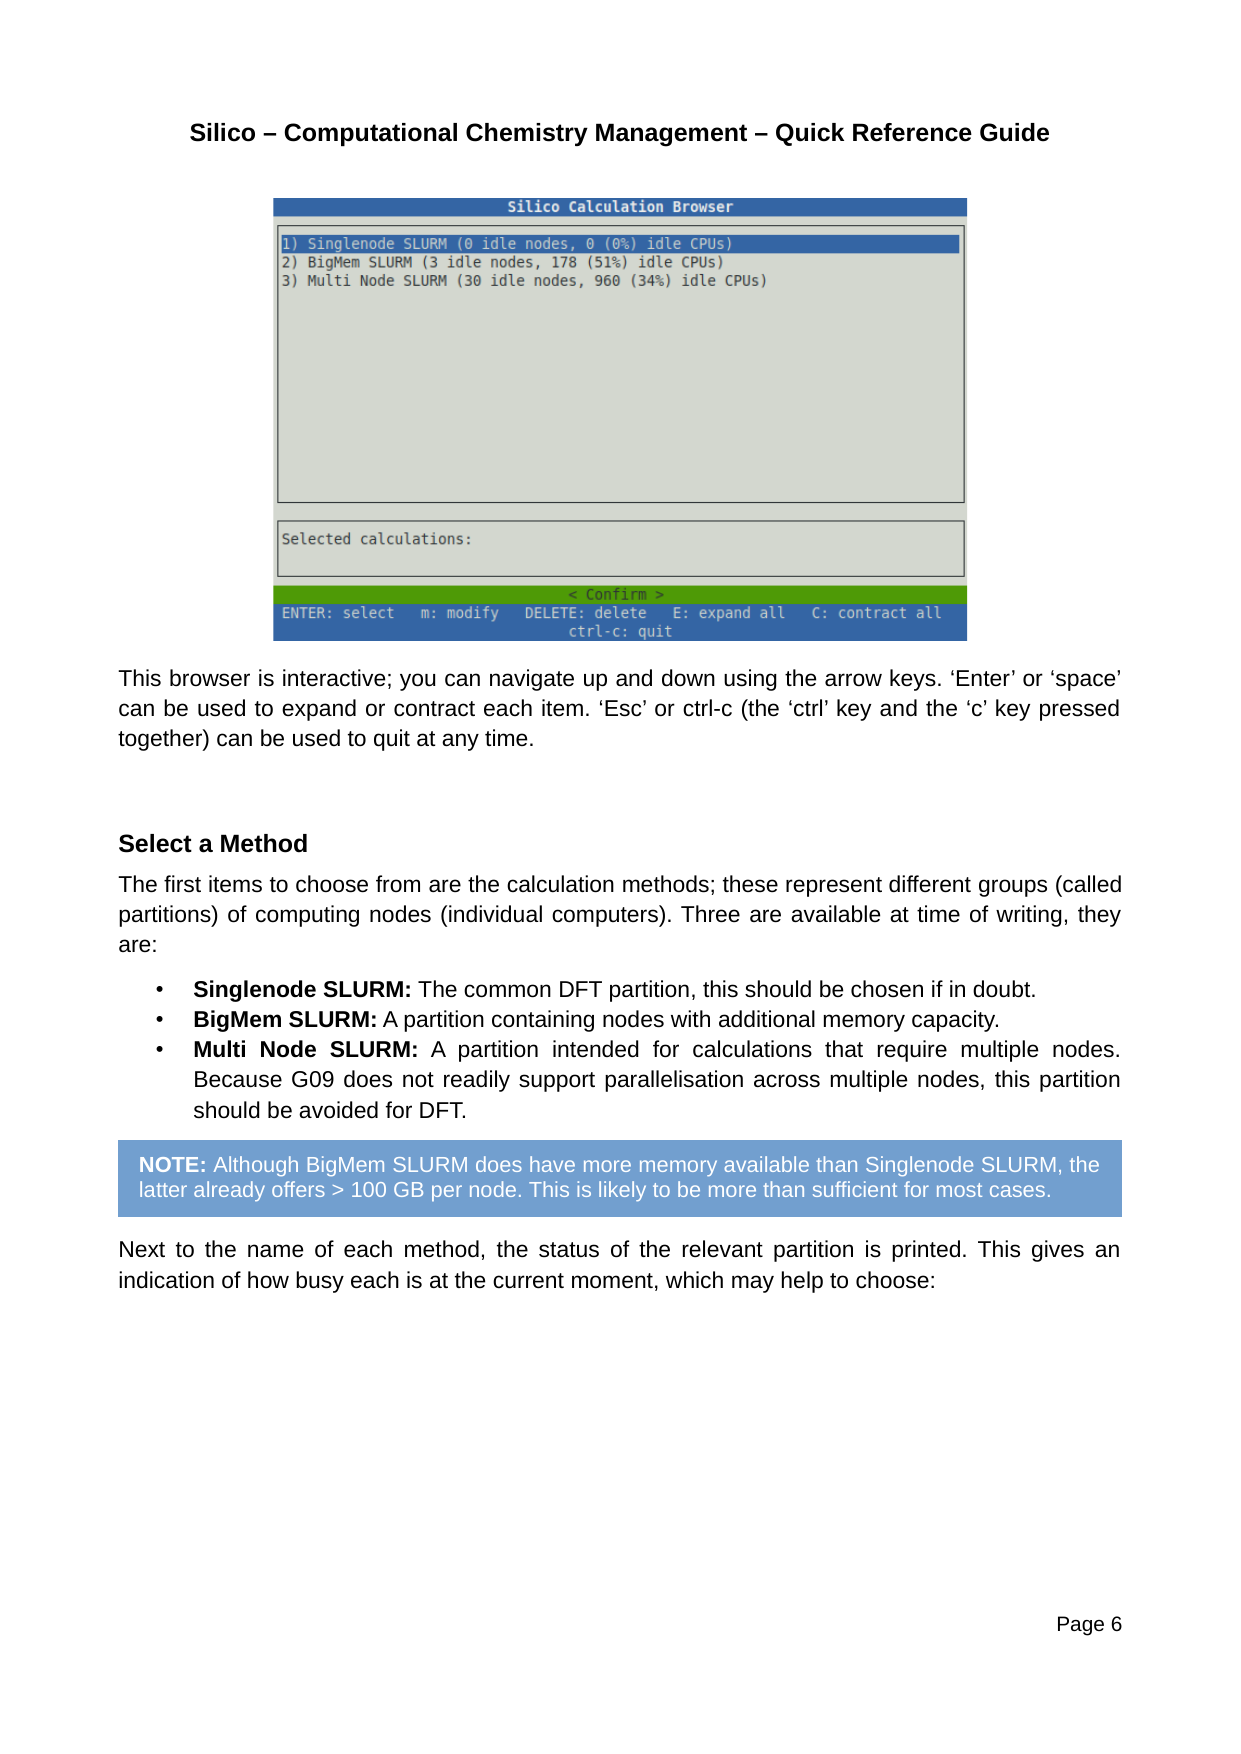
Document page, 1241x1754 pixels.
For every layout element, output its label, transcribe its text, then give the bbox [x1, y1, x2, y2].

picture [273, 198, 968, 641]
text Next to the name of each method, the status of the relevant partition is printed. This gives an indication of how busy each is at the current moment, which may help to choose: [118, 1217, 1122, 1293]
list Singlenode SLURM: The common DFT partition, this should be chosen if in doubt. [156, 976, 1122, 1002]
text NOTE: Although BigMem SLURM does have more memory available than Singlenode SLURM, the latter already offers > 100 GB per node. This is likely to be more than sufficient for most cases. [139, 1152, 1101, 1202]
list BigMem SLURM: A partition containing nodes with additional memory capacity. [156, 1006, 1122, 1032]
list Multi Node SLURM: A partition intended for calculations that require multiple nodes. Because G09 does not readily support parallelisation across multiple nodes, this partition should be avoided for DFT. [156, 1036, 1122, 1123]
subtitle Select a Method [118, 829, 1122, 858]
text [118, 1127, 1122, 1140]
text This browser is interactive; you can navigate up and down using the arrow keys. ‘Enter’ or ‘space’ can be used to expand or contract each item. ‘Esc’ or ctrl-c (the ‘ctrl’ key and the ‘c’ key pressed together) can be used to quit at any time. [118, 176, 1122, 752]
text The first items to choose from are the calculation methods; these represent different groups (called partitions) of computing nodes (individual computers). Three are available at time of writing, they are: [118, 871, 1122, 957]
